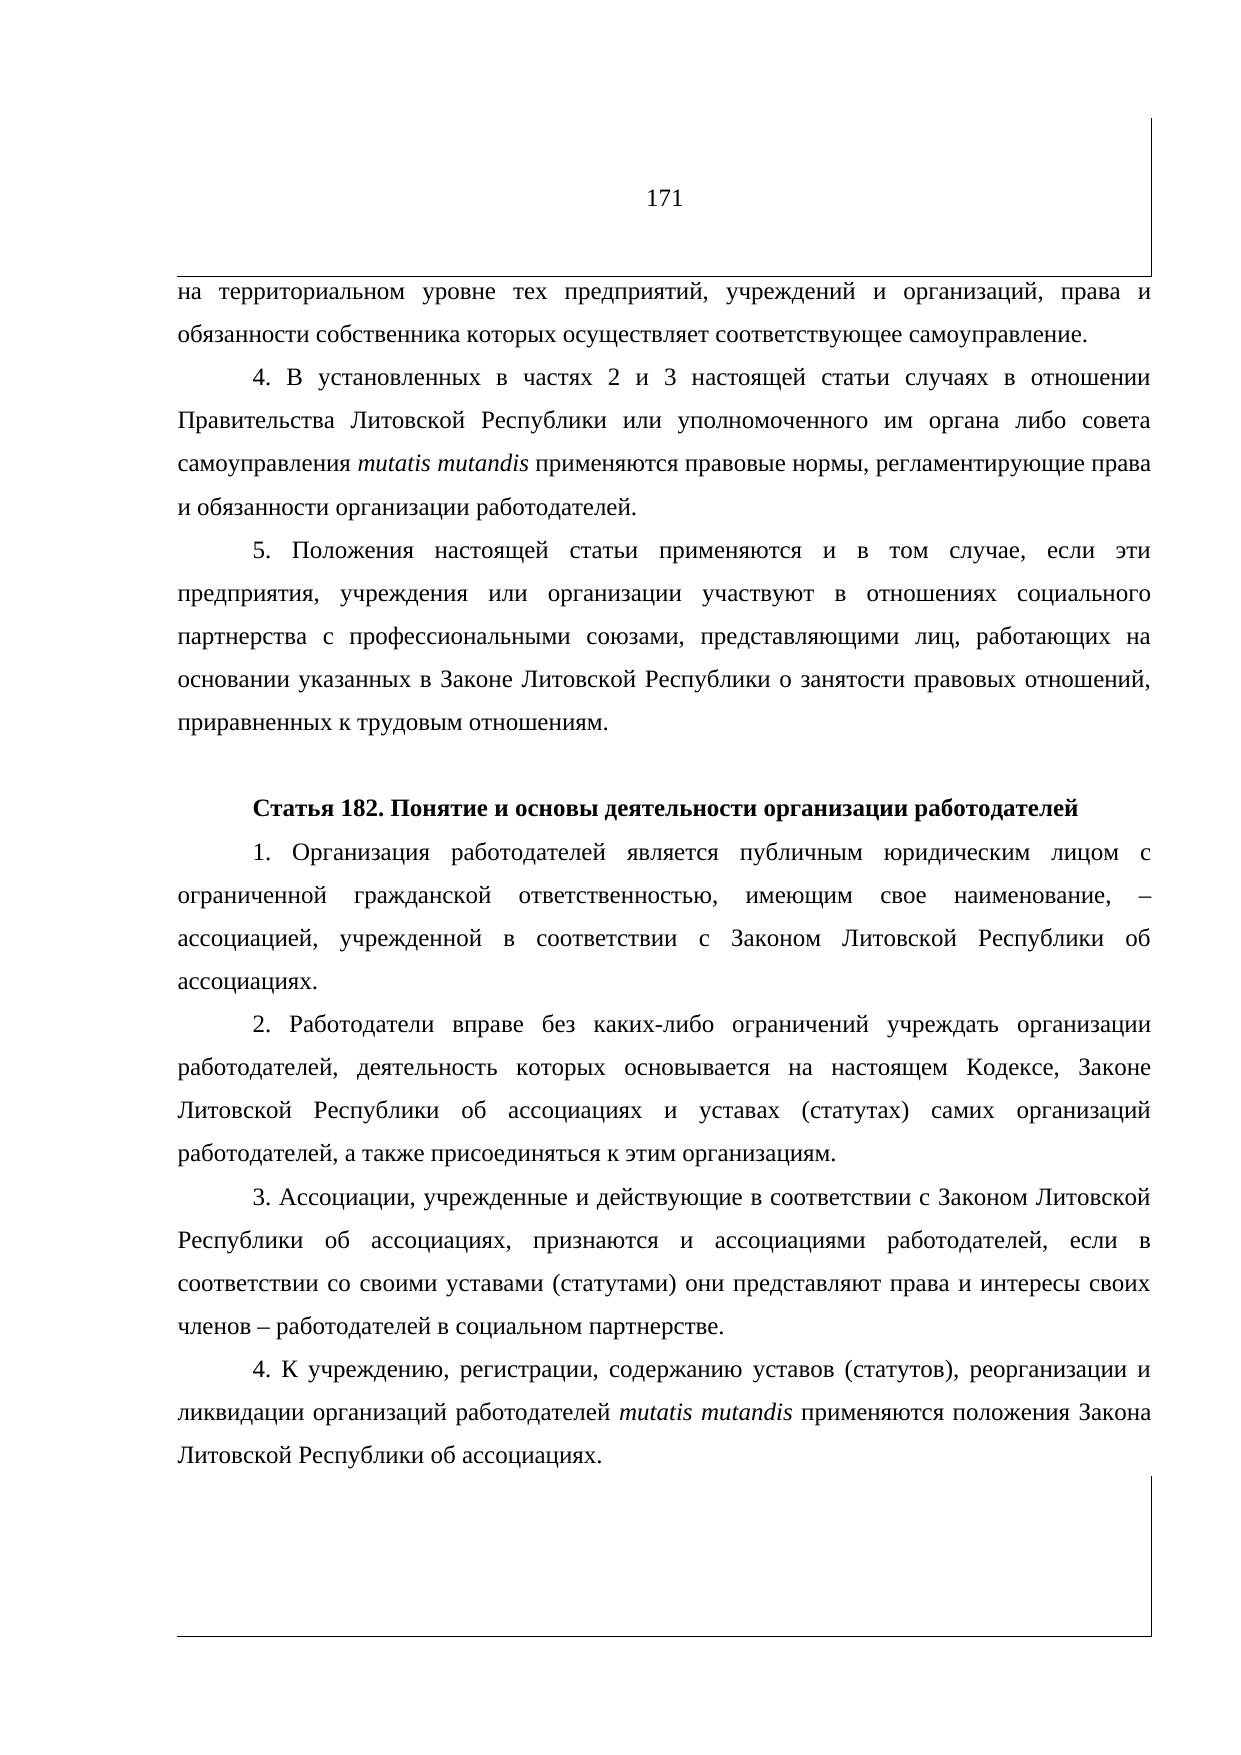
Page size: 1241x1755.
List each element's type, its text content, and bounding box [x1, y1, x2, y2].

text 4. В установленных в частях 2 и 3 настоящей статьи случаях в отношении Правительства Литовской Республики или уполномоченного им органа либо совета самоуправления mutatis mutandis применяются правовые нормы, регламентирующие права и обязанности организации работодателей. [177, 362, 1152, 520]
text 4. К учреждению, регистрации, содержанию уставов (статутов), реорганизации и ликвидации организаций работодателей mutatis mutandis применяются положения Закона Литовской Республики об ассоциациях. [177, 1354, 1152, 1469]
text 3. Ассоциации, учрежденные и действующие в соответствии с Законом Литовской Республики об ассоциациях, признаются и ассоциациями работодателей, если в соответствии со своими уставами (статутами) они представляют права и интересы своих членов – работодателей в социальном партнерстве. [177, 1182, 1152, 1340]
text 1. Организация работодателей является публичным юридическим лицом с ограниченной гражданской ответственностью, имеющим свое наименование, – ассоциацией, учрежденной в соответствии с Законом Литовской Республики об ассоциациях. [177, 837, 1152, 995]
text 5. Положения настоящей статьи применяются и в том случае, если эти предприятия, учреждения или организации участвуют в отношениях социального партнерства с профессиональными союзами, представляющими лиц, работающих на основании указанных в Законе Литовской Республики о занятости правовых отношений, приравненных к трудовым отношениям. [177, 535, 1152, 736]
text Статья 182. Понятие и основы деятельности организации работодателей [177, 793, 1152, 822]
text на территориальном уровне тех предприятий, учреждений и организаций, права и обязанности собственника которых осуществляет соответствующее самоуправление. [177, 276, 1152, 348]
text 2. Работодатели вправе без каких-либо ограничений учреждать организации работодателей, деятельность которых основывается на настоящем Кодексе, Законе Литовской Республики об ассоциациях и уставах (статутах) самих организаций работодателей, а также присоединяться к этим организациям. [177, 1009, 1152, 1167]
